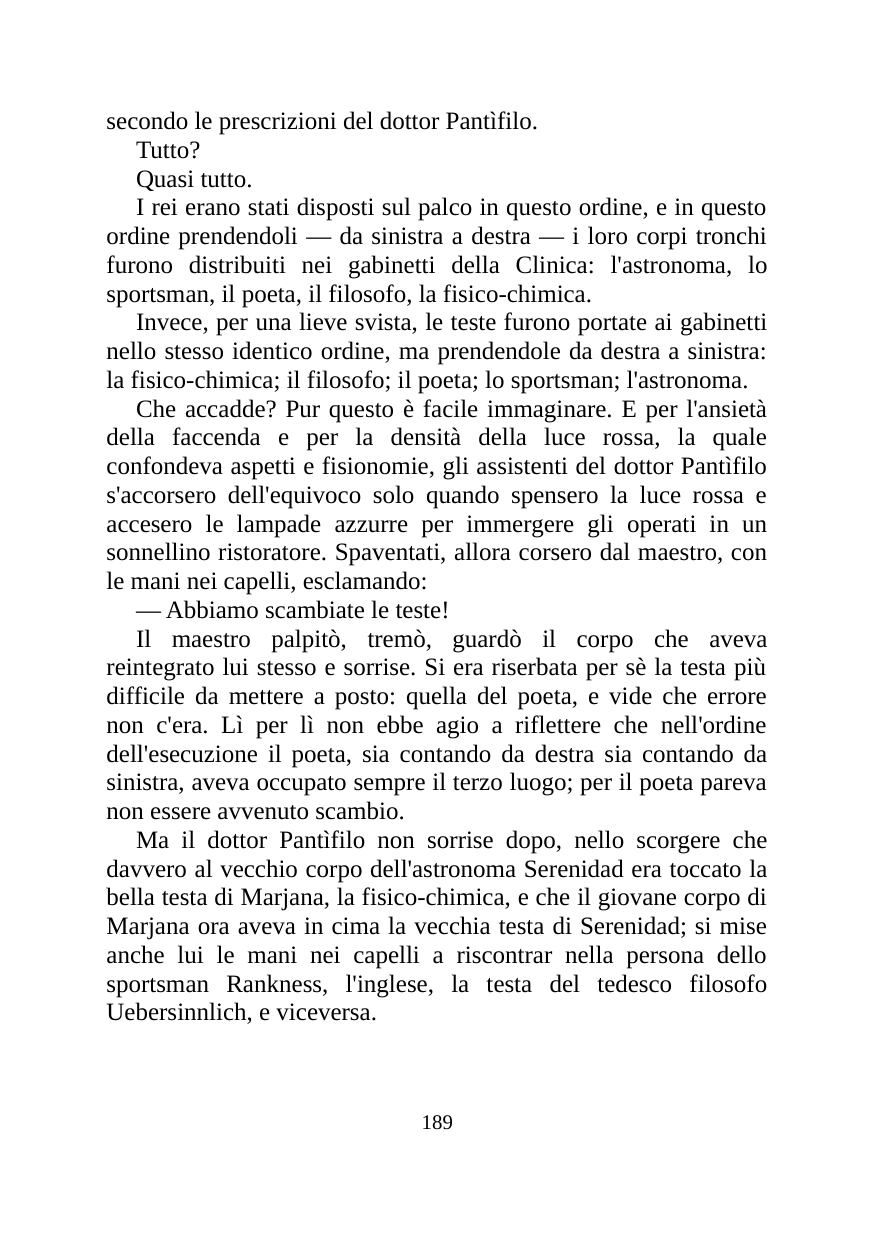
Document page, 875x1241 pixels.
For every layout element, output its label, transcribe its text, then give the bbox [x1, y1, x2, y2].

text Invece, per una lieve svista, le teste furono portate ai gabinetti nello stesso identico ordine, ma prendendole da destra a sinistra: la fisico-chimica; il filosofo; il poeta; lo sportsman; l'astronoma. [106, 307, 768, 394]
text Ma il dottor Pantìfilo non sorrise dopo, nello scorgere che davvero al vecchio corpo dell'astronoma Serenidad era toccato la bella testa di Marjana, la fisico-chimica, e che il giovane corpo di Marjana ora aveva in cima la vecchia testa di Serenidad; si mise anche lui le mani nei capelli a riscontrar nella persona dello sportsman Rankness, l'inglese, la testa del tedesco filosofo Uebersinnlich, e viceversa. [106, 825, 768, 1026]
text I rei erano stati disposti sul palco in questo ordine, e in questo ordine prendendoli — da sinistra a destra — i loro corpi tronchi furono distribuiti nei gabinetti della Clinica: l'astronoma, lo sportsman, il poeta, il filosofo, la fisico-chimica. [106, 192, 768, 307]
text Che accadde? Pur questo è facile immaginare. E per l'ansietà della faccenda e per la densità della luce rossa, la quale confondeva aspetti e fisionomie, gli assistenti del dottor Pantìfilo s'accorsero dell'equivoco solo quando spensero la luce rossa e accesero le lampade azzurre per immergere gli operati in un sonnellino ristoratore. Spaventati, allora corsero dal maestro, con le mani nei capelli, esclamando: [106, 394, 768, 595]
text Quasi tutto. [106, 164, 768, 192]
text — Abbiamo scambiate le teste! [106, 595, 768, 624]
text Il maestro palpitò, tremò, guardò il corpo che aveva reintegrato lui stesso e sorrise. Si era riserbata per sè la testa più difficile da mettere a posto: quella del poeta, e vide che errore non c'era. Lì per lì non ebbe agio a riflettere che nell'ordine dell'esecuzione il poeta, sia contando da destra sia contando da sinistra, aveva occupato sempre il terzo luogo; per il poeta pareva non essere avvenuto scambio. [106, 624, 768, 825]
text Tutto? [106, 135, 768, 164]
text secondo le prescrizioni del dottor Pantìfilo. [106, 106, 768, 135]
